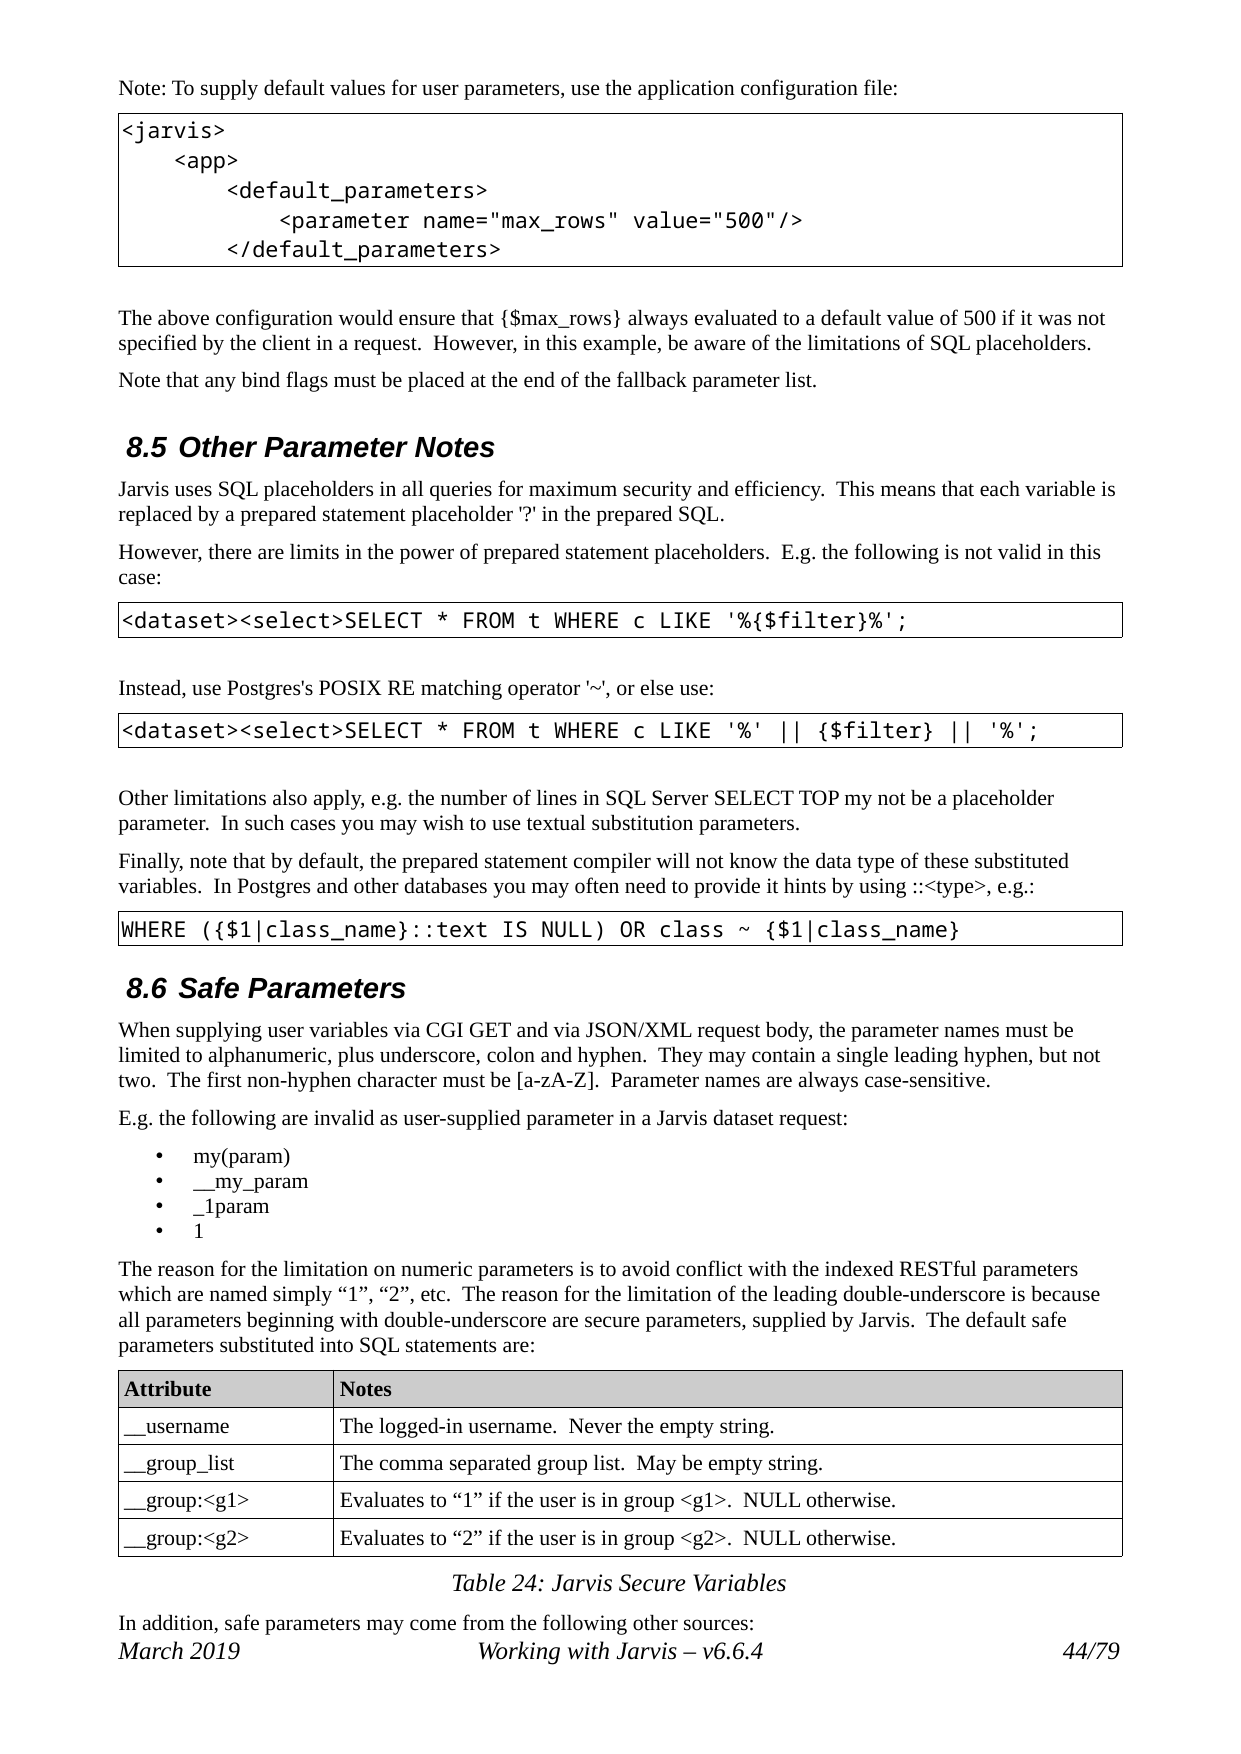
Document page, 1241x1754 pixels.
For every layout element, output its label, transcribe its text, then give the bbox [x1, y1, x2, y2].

table_cell Evaluates to “2” if the user is in group <g2>. NULL otherwise. [334, 1519, 1122, 1556]
list my(param) [156, 1143, 1122, 1168]
subtitle Safe Parameters [118, 971, 1122, 1004]
text Note that any bind flags must be placed at the end of the fallback parameter list. [118, 367, 1122, 393]
text <parameter name="max_rows" value="500"/> [119, 202, 1122, 232]
table_cell The comma separated group list. May be empty string. [334, 1445, 1122, 1481]
text Note: To supply default values for user parameters, use the application configuration file: [118, 75, 1122, 100]
table_cell Evaluates to “1” if the user is in group <g1>. NULL otherwise. [334, 1482, 1122, 1518]
text Instead, use Postgres's POSIX RE matching operator '~', or else use: [118, 675, 1122, 700]
text <default_parameters> [119, 172, 1122, 202]
list _1param [156, 1193, 1122, 1218]
text When supplying user variables via CGI GET and via JSON/XML request body, the parameter names must be limited to alphanumeric, plus underscore, colon and hyphen. They may contain a single leading hyphen, but not two. The first non-hyphen character must be [a-zA-Z]. Parameter names are always case-sensitive. [118, 1017, 1122, 1093]
text Table 24: Jarvis Secure Variables [118, 1568, 1122, 1597]
text E.g. the following are invalid as user-supplied parameter in a Jarvis dataset request: [118, 1105, 1122, 1130]
list __my_param [156, 1168, 1122, 1193]
list 1 [156, 1218, 1122, 1244]
text <dataset><select>SELECT * FROM t WHERE c LIKE '%' || {$filter} || '%'; [119, 714, 1122, 747]
text <dataset><select>SELECT * FROM t WHERE c LIKE '%{$filter}%'; [119, 603, 1122, 637]
text </default_parameters> [119, 232, 1122, 266]
table_cell __group_list [119, 1445, 333, 1481]
text However, there are limits in the power of prepared statement placeholders. E.g. the following is not valid in this case: [118, 539, 1122, 589]
text Other limitations also apply, e.g. the number of lines in SQL Server SELECT TOP my not be a placeholder parameter. In such cases you may wish to use textual substitution parameters. [118, 785, 1122, 836]
text The above configuration would ensure that {$max_rows} always evaluated to a default value of 500 if it was not specified by the client in a request. However, in this example, be aware of the limitations of SQL placeholders. [118, 304, 1122, 355]
table_header Attribute [119, 1371, 333, 1407]
subtitle Other Parameter Notes [118, 430, 1122, 464]
text <app> [119, 142, 1122, 172]
text The reason for the limitation on numeric parameters is to avoid conflict with the indexed RESTful parameters which are named simply “1”, “2”, etc. The reason for the limitation of the leading double-underscore is because all parameters beginning with double-underscore are secure parameters, supplied by Jarvis. The default safe parameters substituted into SQL statements are: [118, 1256, 1122, 1357]
table_cell __group:<g2> [119, 1519, 333, 1556]
text Finally, note that by default, the prepared statement compiler will not know the data type of these substituted variables. In Postgres and other databases you may often need to provide it hints by using ::<type>, e.g.: [118, 848, 1122, 898]
text Jarvis uses SQL placeholders in all queries for maximum security and efficiency. This means that each variable is replaced by a prepared statement placeholder '?' in the prepared SQL. [118, 476, 1122, 527]
table_header Notes [334, 1371, 1122, 1407]
table_cell The logged-in username. Never the empty string. [334, 1408, 1122, 1444]
table_cell __group:<g1> [119, 1482, 333, 1518]
text WHERE ({$1|class_name}::text IS NULL) OR class ~ {$1|class_name} [119, 912, 1122, 945]
table_cell __username [119, 1408, 333, 1444]
text In addition, safe parameters may come from the following other sources: [118, 1610, 1122, 1635]
text <jarvis> [119, 114, 1122, 142]
